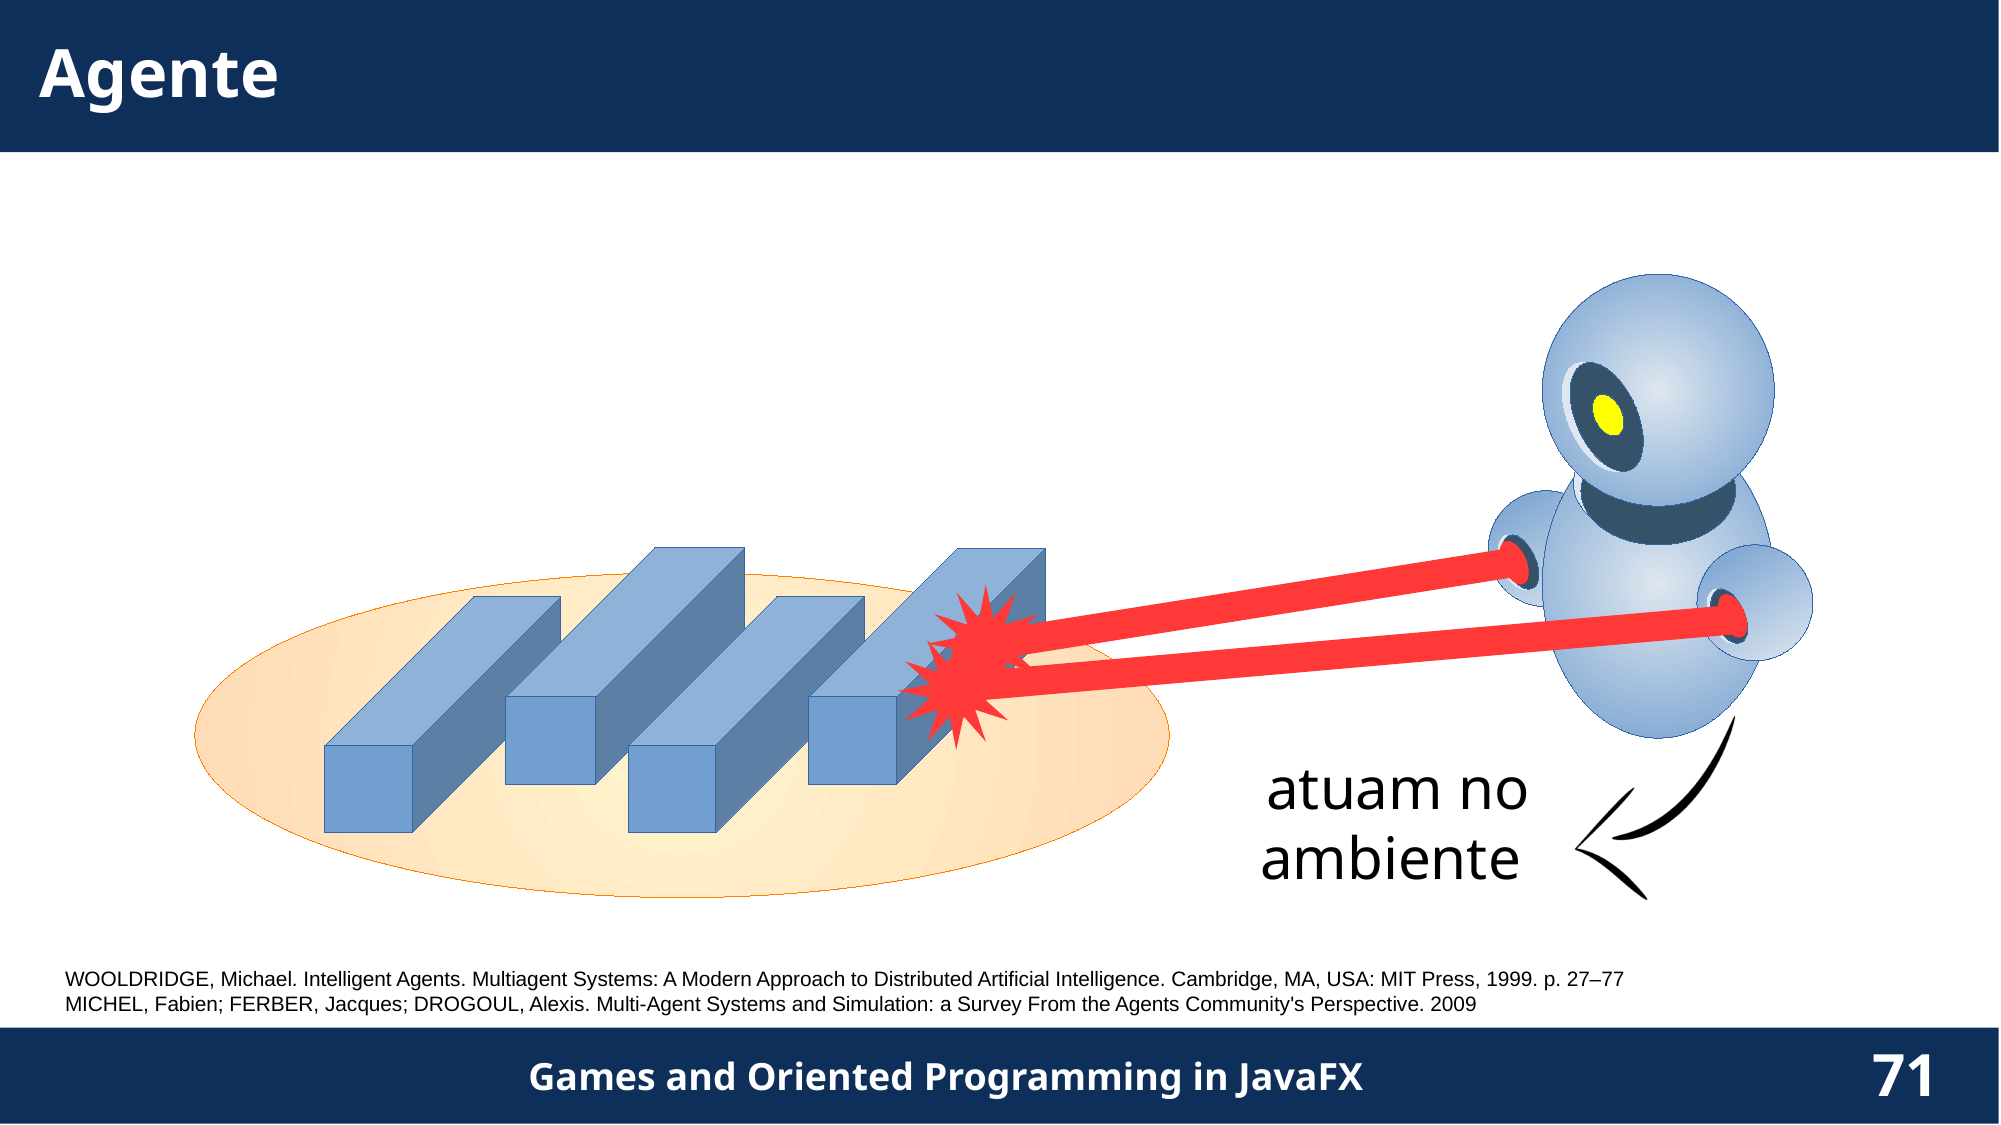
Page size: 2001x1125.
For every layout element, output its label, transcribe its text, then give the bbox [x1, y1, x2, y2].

text_box Agente [25, 23, 1999, 119]
text_box WOOLDRIDGE, Michael. Intelligent Agents. Multiagent Systems: A Modern Approach to Distributed Artificial Intelligence. Cambridge, MA, USA: MIT Press, 1999. p. 27–77 MICHEL, Fabien; FERBER, Jacques; DROGOUL, Alexis. Multi-Agent Systems and Simulation: a Survey From the Agents Community's Perspective. 2009 [50, 958, 1969, 1024]
picture [1576, 714, 1792, 918]
text_box [194, 274, 1813, 898]
text_box atuam no ambiente [1220, 743, 1576, 899]
